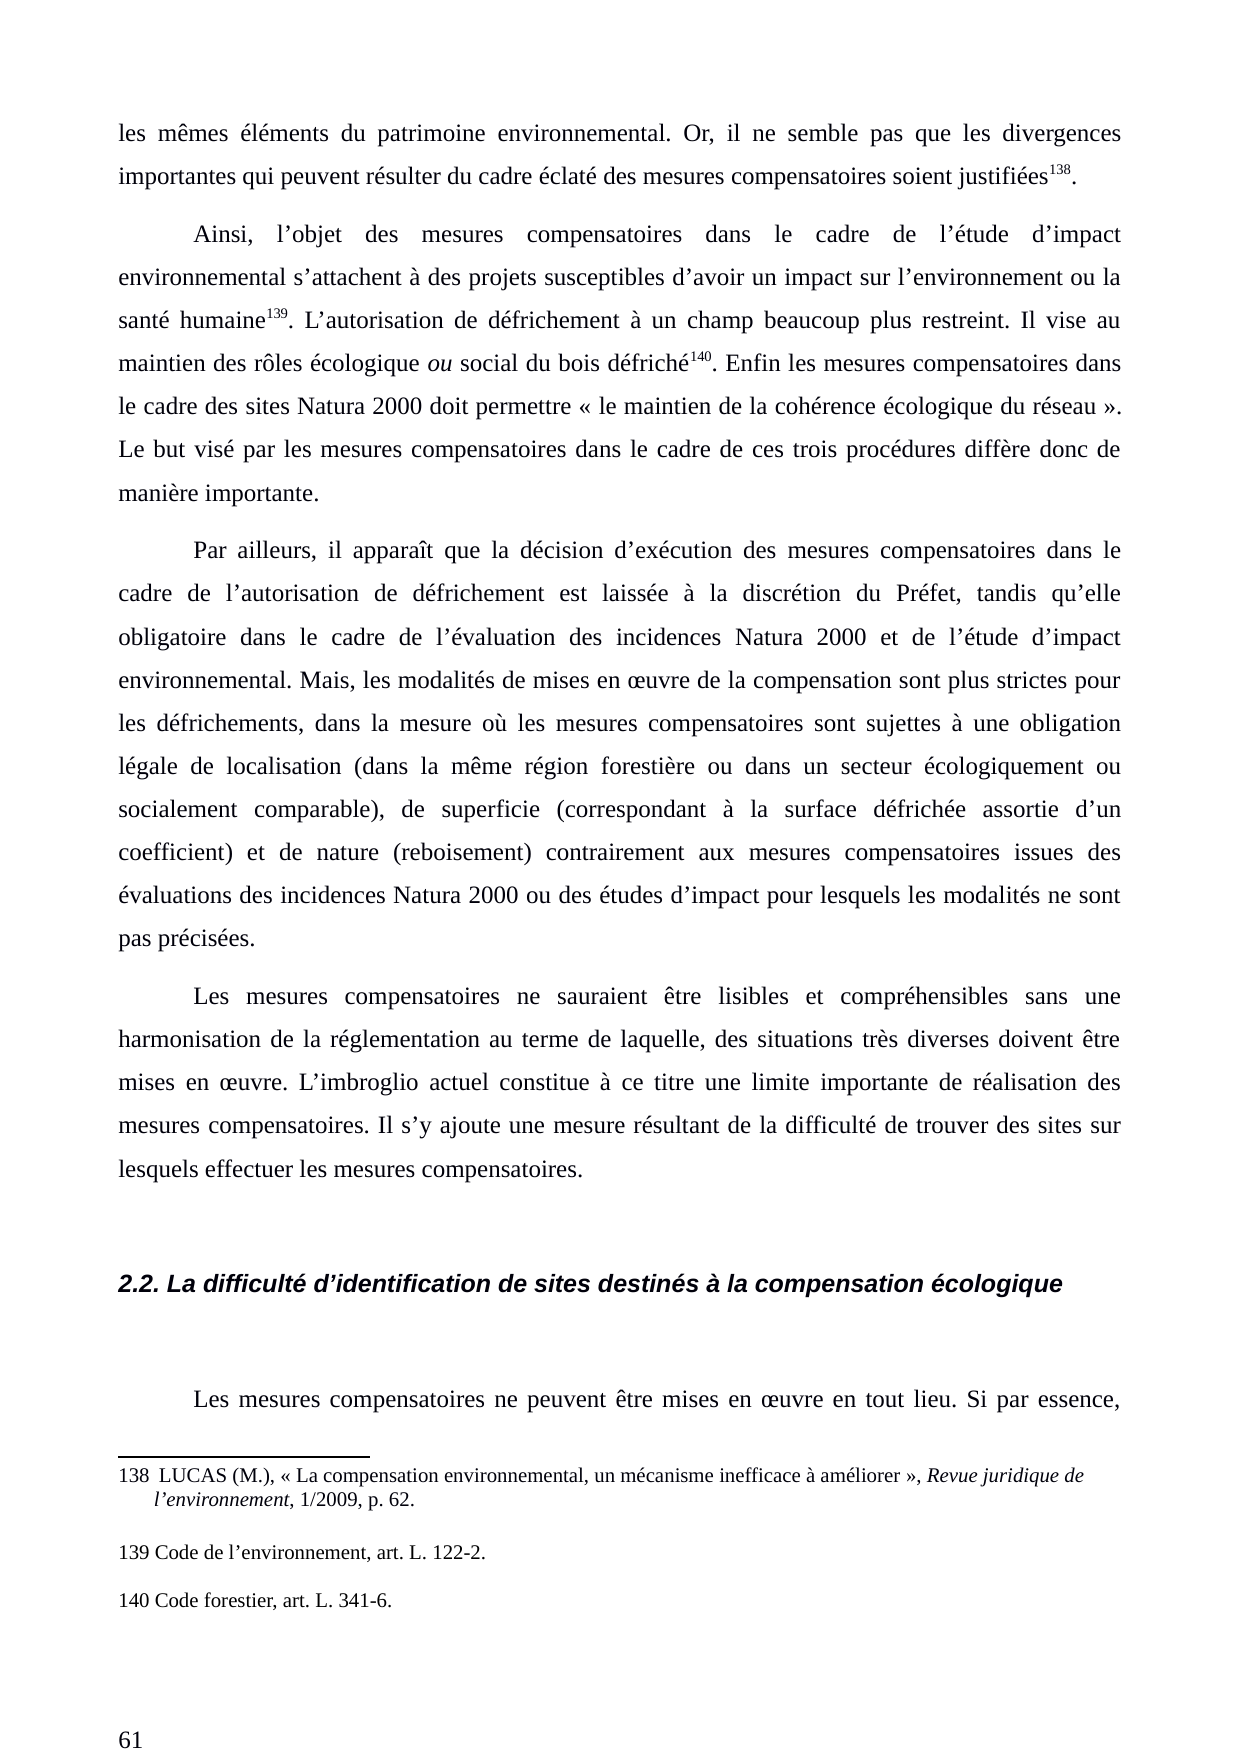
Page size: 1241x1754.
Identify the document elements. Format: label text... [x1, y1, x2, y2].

text Les mesures compensatoires ne sauraient être lisibles et compréhensibles sans une harmonisation de la réglementation au terme de laquelle, des situations très diverses doivent être mises en œuvre. L’imbroglio actuel constitue à ce titre une limite importante de réalisation des mesures compensatoires. Il s’y ajoute une mesure résultant de la difficulté de trouver des sites sur lesquels effectuer les mesures compensatoires. [118, 981, 1122, 1182]
text Ainsi, l’objet des mesures compensatoires dans le cadre de l’étude d’impact environnemental s’attachent à des projets susceptibles d’avoir un impact sur l’environnement ou la santé humaine. L’autorisation de défrichement à un champ beaucoup plus restreint. Il vise au maintien des rôles écologique ou social du bois défriché. Enfin les mesures compensatoires dans le cadre des sites Natura 2000 doit permettre « le maintien de la cohérence écologique du réseau ». Le but visé par les mesures compensatoires dans le cadre de ces trois procédures diffère donc de manière importante. [118, 219, 1122, 506]
text Les mesures compensatoires ne peuvent être mises en œuvre en tout lieu. Si par essence, [118, 1384, 1122, 1413]
text Code de l’environnement, art. L. 122-2. [118, 1539, 1122, 1564]
text 2.2. La difficulté d’identification de sites destinés à la compensation écologique [118, 1269, 1122, 1298]
text LUCAS (M.), « La compensation environnemental, un mécanisme inefficace à améliorer », Revue juridique de l’environnement, 1/2009, p. 62. [118, 1463, 1122, 1511]
text Par ailleurs, il apparaît que la décision d’exécution des mesures compensatoires dans le cadre de l’autorisation de défrichement est laissée à la discrétion du Préfet, tandis qu’elle obligatoire dans le cadre de l’évaluation des incidences Natura 2000 et de l’étude d’impact environnemental. Mais, les modalités de mises en œuvre de la compensation sont plus strictes pour les défrichements, dans la mesure où les mesures compensatoires sont sujettes à une obligation légale de localisation (dans la même région forestière ou dans un secteur écologiquement ou socialement comparable), de superficie (correspondant à la surface défrichée assortie d’un coefficient) et de nature (reboisement) contrairement aux mesures compensatoires issues des évaluations des incidences Natura 2000 ou des études d’impact pour lesquels les modalités ne sont pas précisées. [118, 535, 1122, 952]
text les mêmes éléments du patrimoine environnemental. Or, il ne semble pas que les divergences importantes qui peuvent résulter du cadre éclaté des mesures compensatoires soient justifiées. [118, 118, 1122, 190]
text Code forestier, art. L. 341-6. [118, 1588, 1122, 1612]
